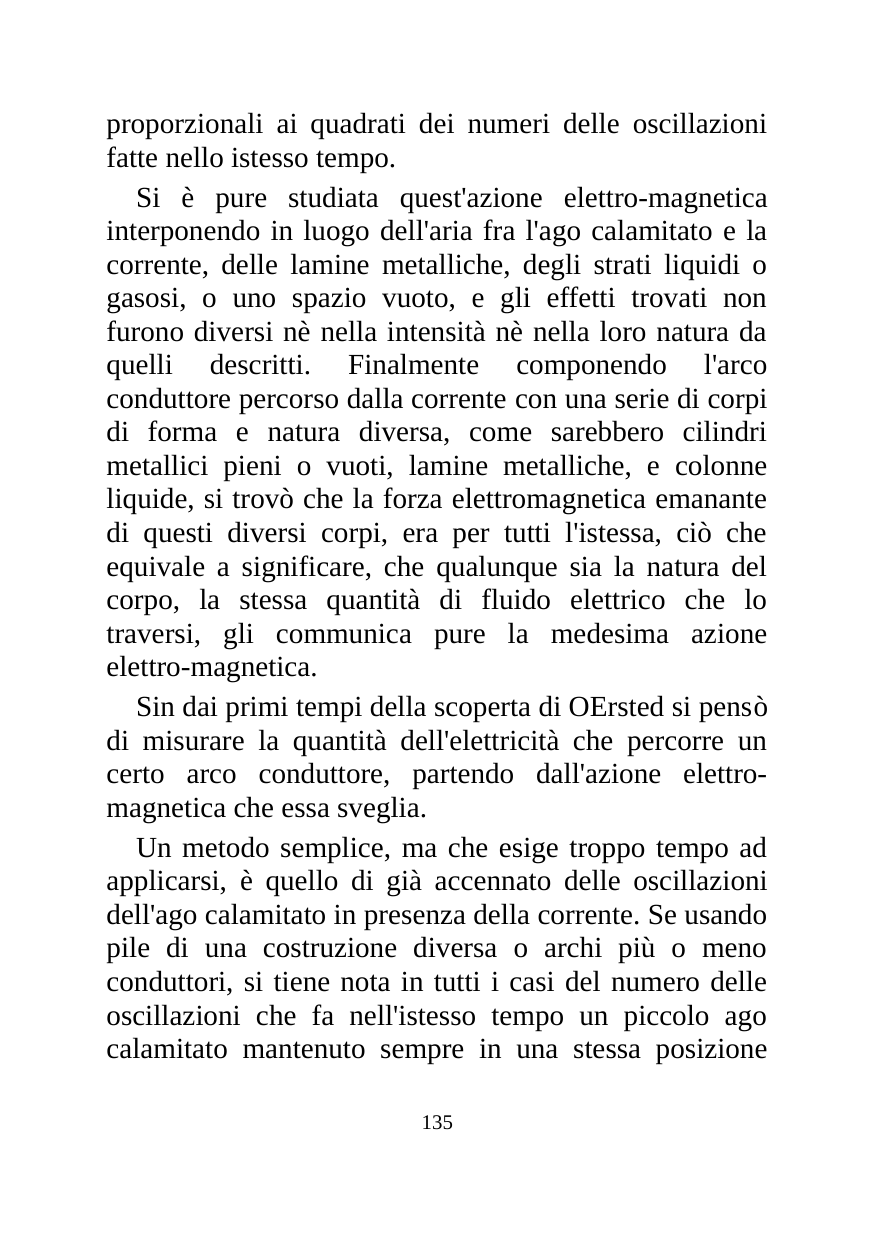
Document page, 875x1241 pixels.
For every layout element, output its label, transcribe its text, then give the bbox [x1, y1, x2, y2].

text proporzionali ai quadrati dei numeri delle oscillazioni fatte nello istesso tempo. [106, 106, 768, 173]
text Un metodo semplice, ma che esige troppo tempo ad applicarsi, è quello di già accennato delle oscillazioni dell'ago calamitato in presenza della corrente. Se usando pile di una costruzione diversa o archi più o meno conduttori, si tiene nota in tutti i casi del numero delle oscillazioni che fa nell'istesso tempo un piccolo ago calamitato mantenuto sempre in una stessa posizione [106, 830, 768, 1065]
text Sin dai primi tempi della scoperta di OErsted si pensò di misurare la quantità dell'elettricità che percorre un certo arco conduttore, partendo dall'azione elettro-magnetica che essa sveglia. [106, 689, 768, 823]
text Si è pure studiata quest'azione elettro-magnetica interponendo in luogo dell'aria fra l'ago calamitato e la corrente, delle lamine metalliche, degli strati liquidi o gasosi, o uno spazio vuoto, e gli effetti trovati non furono diversi nè nella intensità nè nella loro natura da quelli descritti. Finalmente componendo l'arco conduttore percorso dalla corrente con una serie di corpi di forma e natura diversa, come sarebbero cilindri metallici pieni o vuoti, lamine metalliche, e colonne liquide, si trovò che la forza elettromagnetica emanante di questi diversi corpi, era per tutti l'istessa, ciò che equivale a significare, che qualunque sia la natura del corpo, la stessa quantità di fluido elettrico che lo traversi, gli communica pure la medesima azione elettro-magnetica. [106, 180, 768, 683]
